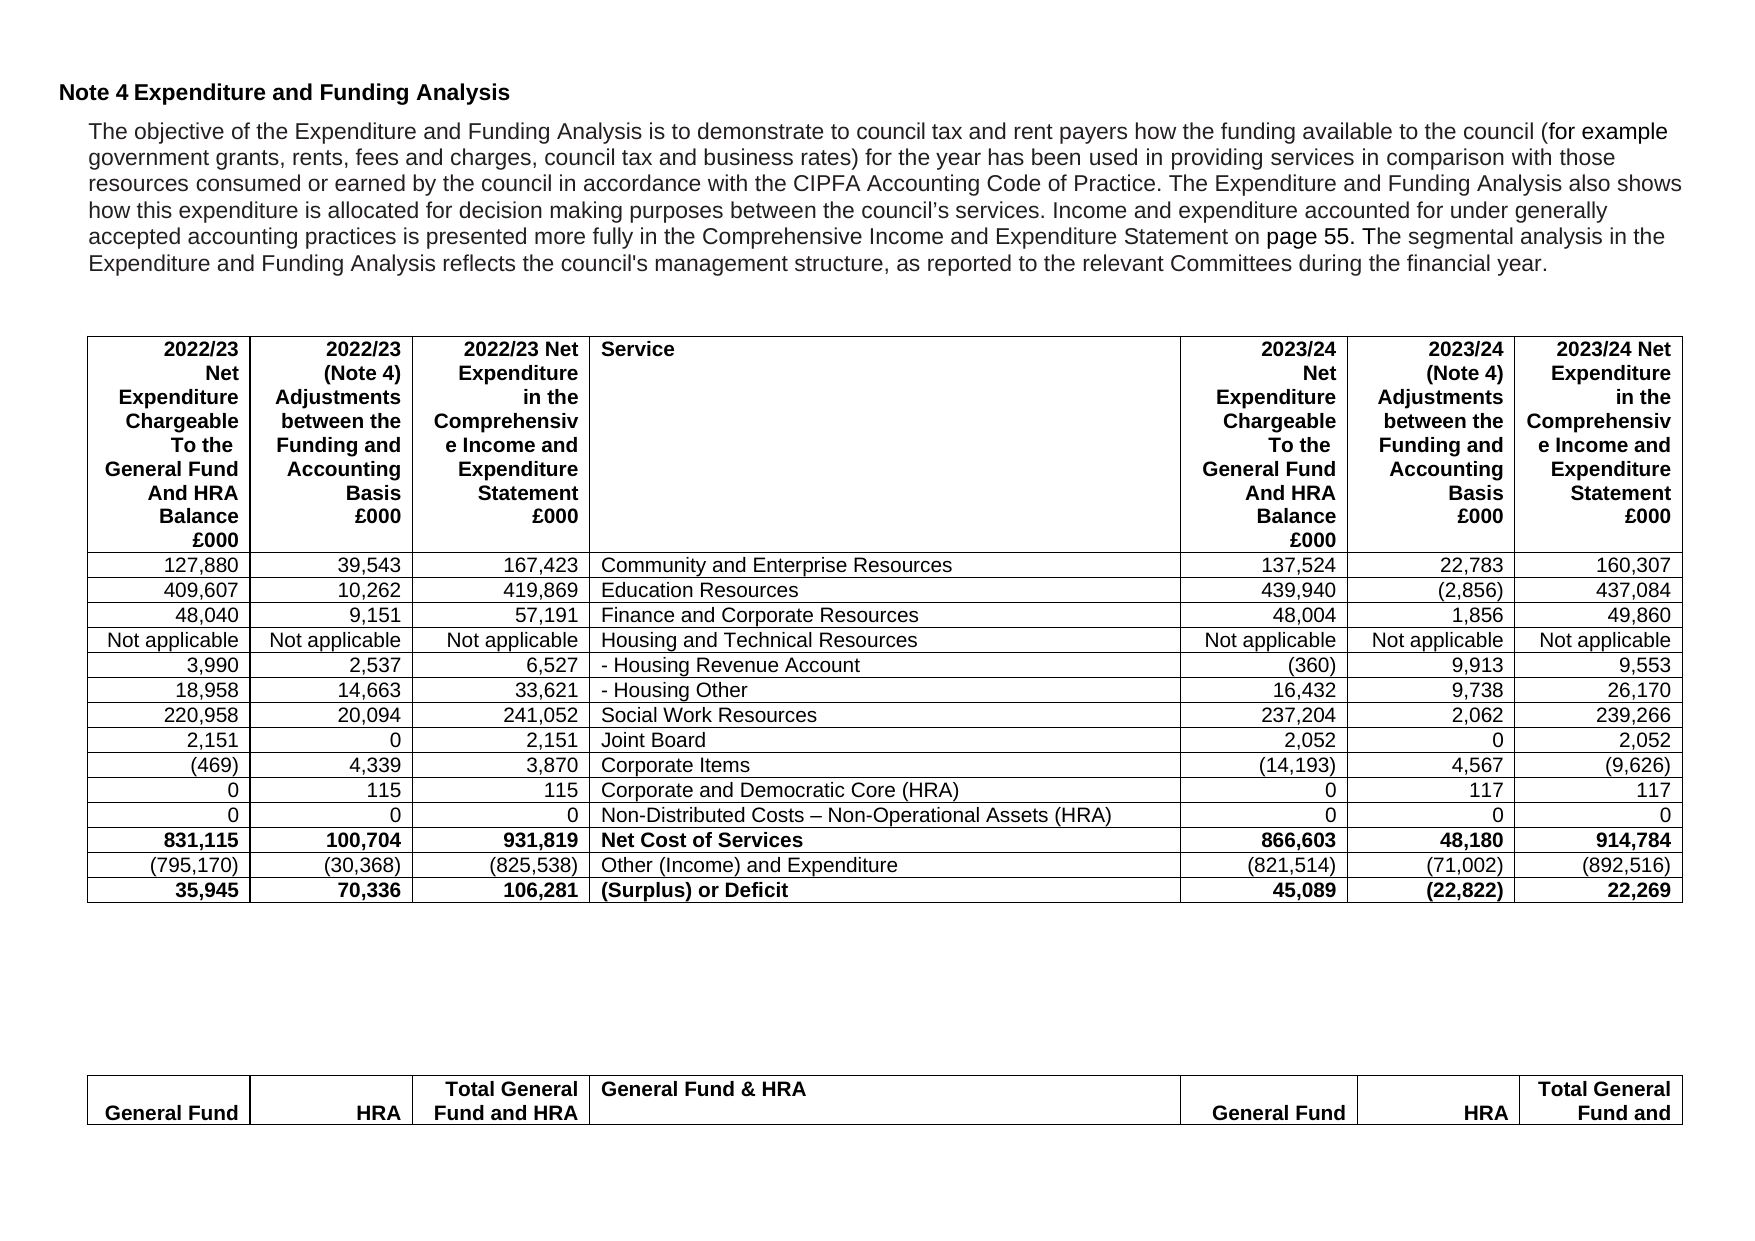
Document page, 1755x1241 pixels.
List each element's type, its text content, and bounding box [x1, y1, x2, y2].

table_cell 0 [88, 778, 249, 802]
table_cell 33,621 [413, 678, 589, 702]
table_cell (71,002) [1348, 853, 1514, 877]
table_cell 20,094 [251, 703, 412, 727]
table_cell 127,880 [88, 553, 249, 577]
table_cell Not applicable [88, 628, 249, 652]
table_cell 419,869 [413, 578, 589, 602]
table_header Total General Fund and HRA [413, 1076, 589, 1124]
table_cell 26,170 [1515, 678, 1682, 702]
table_cell Housing and Technical Resources [590, 628, 1180, 652]
table_header HRA [251, 1076, 412, 1124]
table_cell Finance and Corporate Resources [590, 603, 1180, 627]
table_cell (22,822) [1348, 878, 1514, 902]
table_cell 3,990 [88, 653, 249, 677]
table_cell 160,307 [1515, 553, 1682, 577]
table_cell 0 [1515, 803, 1682, 827]
table_cell 100,704 [251, 828, 412, 852]
table_header Total General Fund and [1520, 1076, 1682, 1124]
table_cell 2,052 [1515, 728, 1682, 752]
table_cell 70,336 [251, 878, 412, 902]
table_cell Community and Enterprise Resources [590, 553, 1180, 577]
table_cell Not applicable [413, 628, 589, 652]
table_cell 9,913 [1348, 653, 1514, 677]
table_cell (30,368) [251, 853, 412, 877]
table_cell 9,151 [251, 603, 412, 627]
table_cell 0 [1348, 728, 1514, 752]
table_cell 2,062 [1348, 703, 1514, 727]
table_cell 914,784 [1515, 828, 1682, 852]
table_cell 0 [1181, 803, 1347, 827]
table_header 2022/23 Net Expenditure Chargeable To the General Fund And HRA Balance £000 [88, 337, 249, 552]
table_cell 2,151 [88, 728, 249, 752]
table_cell 0 [1348, 803, 1514, 827]
table_cell 239,266 [1515, 703, 1682, 727]
table_cell 48,040 [88, 603, 249, 627]
table_cell 0 [251, 803, 412, 827]
table_cell 4,567 [1348, 753, 1514, 777]
table_header 2023/24 Net Expenditure Chargeable To the General Fund And HRA Balance £000 [1181, 337, 1347, 552]
table_cell Education Resources [590, 578, 1180, 602]
table_cell 0 [251, 728, 412, 752]
table_cell 3,870 [413, 753, 589, 777]
table_cell (821,514) [1181, 853, 1347, 877]
table_cell (2,856) [1348, 578, 1514, 602]
table_cell 48,004 [1181, 603, 1347, 627]
table_cell Other (Income) and Expenditure [590, 853, 1180, 877]
table_cell 2,151 [413, 728, 589, 752]
table_cell 115 [251, 778, 412, 802]
table_cell Not applicable [1348, 628, 1514, 652]
table_cell 409,607 [88, 578, 249, 602]
table_cell 14,663 [251, 678, 412, 702]
table_cell (14,193) [1181, 753, 1347, 777]
table_cell 9,738 [1348, 678, 1514, 702]
table_cell Corporate and Democratic Core (HRA) [590, 778, 1180, 802]
table_header 2022/23 (Note 4) Adjustments between the Funding and Accounting Basis £000 [251, 337, 412, 552]
table_cell Non-Distributed Costs – Non-Operational Assets (HRA) [590, 803, 1180, 827]
table_cell Joint Board [590, 728, 1180, 752]
table_cell (360) [1181, 653, 1347, 677]
table_cell 831,115 [88, 828, 249, 852]
table_header 2023/24 Net Expenditure in the Comprehensive Income and Expenditure Statement £000 [1515, 337, 1682, 552]
subtitle Note 4 Expenditure and Funding Analysis [58, 79, 1716, 106]
table_cell 439,940 [1181, 578, 1347, 602]
table_cell 35,945 [88, 878, 249, 902]
table_header 2022/23 Net Expenditure in the Comprehensive Income and Expenditure Statement £000 [413, 337, 589, 552]
table_cell 10,262 [251, 578, 412, 602]
table_cell 18,958 [88, 678, 249, 702]
table_cell 0 [413, 803, 589, 827]
table_cell 117 [1515, 778, 1682, 802]
table_cell 106,281 [413, 878, 589, 902]
table_cell (795,170) [88, 853, 249, 877]
table_cell 22,269 [1515, 878, 1682, 902]
table_cell (892,516) [1515, 853, 1682, 877]
table_cell 39,543 [251, 553, 412, 577]
text The objective of the Expenditure and Funding Analysis is to demonstrate to council tax and rent payers how the funding available to the council (for example government grants, rents, fees and charges, council tax and business rates) for the year has been used in providing services in comparison with those resources consumed or earned by the council in accordance with the CIPFA Accounting Code of Practice. The Expenditure and Funding Analysis also shows how this expenditure is allocated for decision making purposes between the council’s services. Income and expenditure accounted for under generally accepted accounting practices is presented more fully in the Comprehensive Income and Expenditure Statement on page 55. The segmental analysis in the Expenditure and Funding Analysis reflects the council's management structure, as reported to the relevant Committees during the financial year. [88, 118, 1703, 276]
table_cell 45,089 [1181, 878, 1347, 902]
table_cell Not applicable [251, 628, 412, 652]
table_cell 167,423 [413, 553, 589, 577]
table_cell 241,052 [413, 703, 589, 727]
table_cell (9,626) [1515, 753, 1682, 777]
table_cell Corporate Items [590, 753, 1180, 777]
table_cell 437,084 [1515, 578, 1682, 602]
table_cell 931,819 [413, 828, 589, 852]
table_cell 48,180 [1348, 828, 1514, 852]
table_cell Net Cost of Services [590, 828, 1180, 852]
table_cell 0 [1181, 778, 1347, 802]
table_cell Not applicable [1515, 628, 1682, 652]
table_cell 117 [1348, 778, 1514, 802]
table_cell (Surplus) or Deficit [590, 878, 1180, 902]
table_cell - Housing Other [590, 678, 1180, 702]
table_header General Fund & HRA [590, 1076, 1180, 1124]
table_cell 6,527 [413, 653, 589, 677]
table_cell 49,860 [1515, 603, 1682, 627]
table_cell Not applicable [1181, 628, 1347, 652]
table_cell 2,537 [251, 653, 412, 677]
table_cell 57,191 [413, 603, 589, 627]
table_header HRA [1358, 1076, 1519, 1124]
table_header Service [590, 337, 1180, 552]
table_header General Fund [88, 1076, 249, 1124]
table_cell 22,783 [1348, 553, 1514, 577]
table_cell 866,603 [1181, 828, 1347, 852]
table_cell 115 [413, 778, 589, 802]
table_cell Social Work Resources [590, 703, 1180, 727]
table_cell 4,339 [251, 753, 412, 777]
table_cell 220,958 [88, 703, 249, 727]
table_cell (825,538) [413, 853, 589, 877]
table_cell 1,856 [1348, 603, 1514, 627]
table_cell 0 [88, 803, 249, 827]
table_cell 2,052 [1181, 728, 1347, 752]
table_header 2023/24 (Note 4) Adjustments between the Funding and Accounting Basis £000 [1348, 337, 1514, 552]
table_cell (469) [88, 753, 249, 777]
table_cell 237,204 [1181, 703, 1347, 727]
table_cell 16,432 [1181, 678, 1347, 702]
table_cell - Housing Revenue Account [590, 653, 1180, 677]
table_cell 9,553 [1515, 653, 1682, 677]
table_header General Fund [1181, 1076, 1357, 1124]
table_cell 137,524 [1181, 553, 1347, 577]
